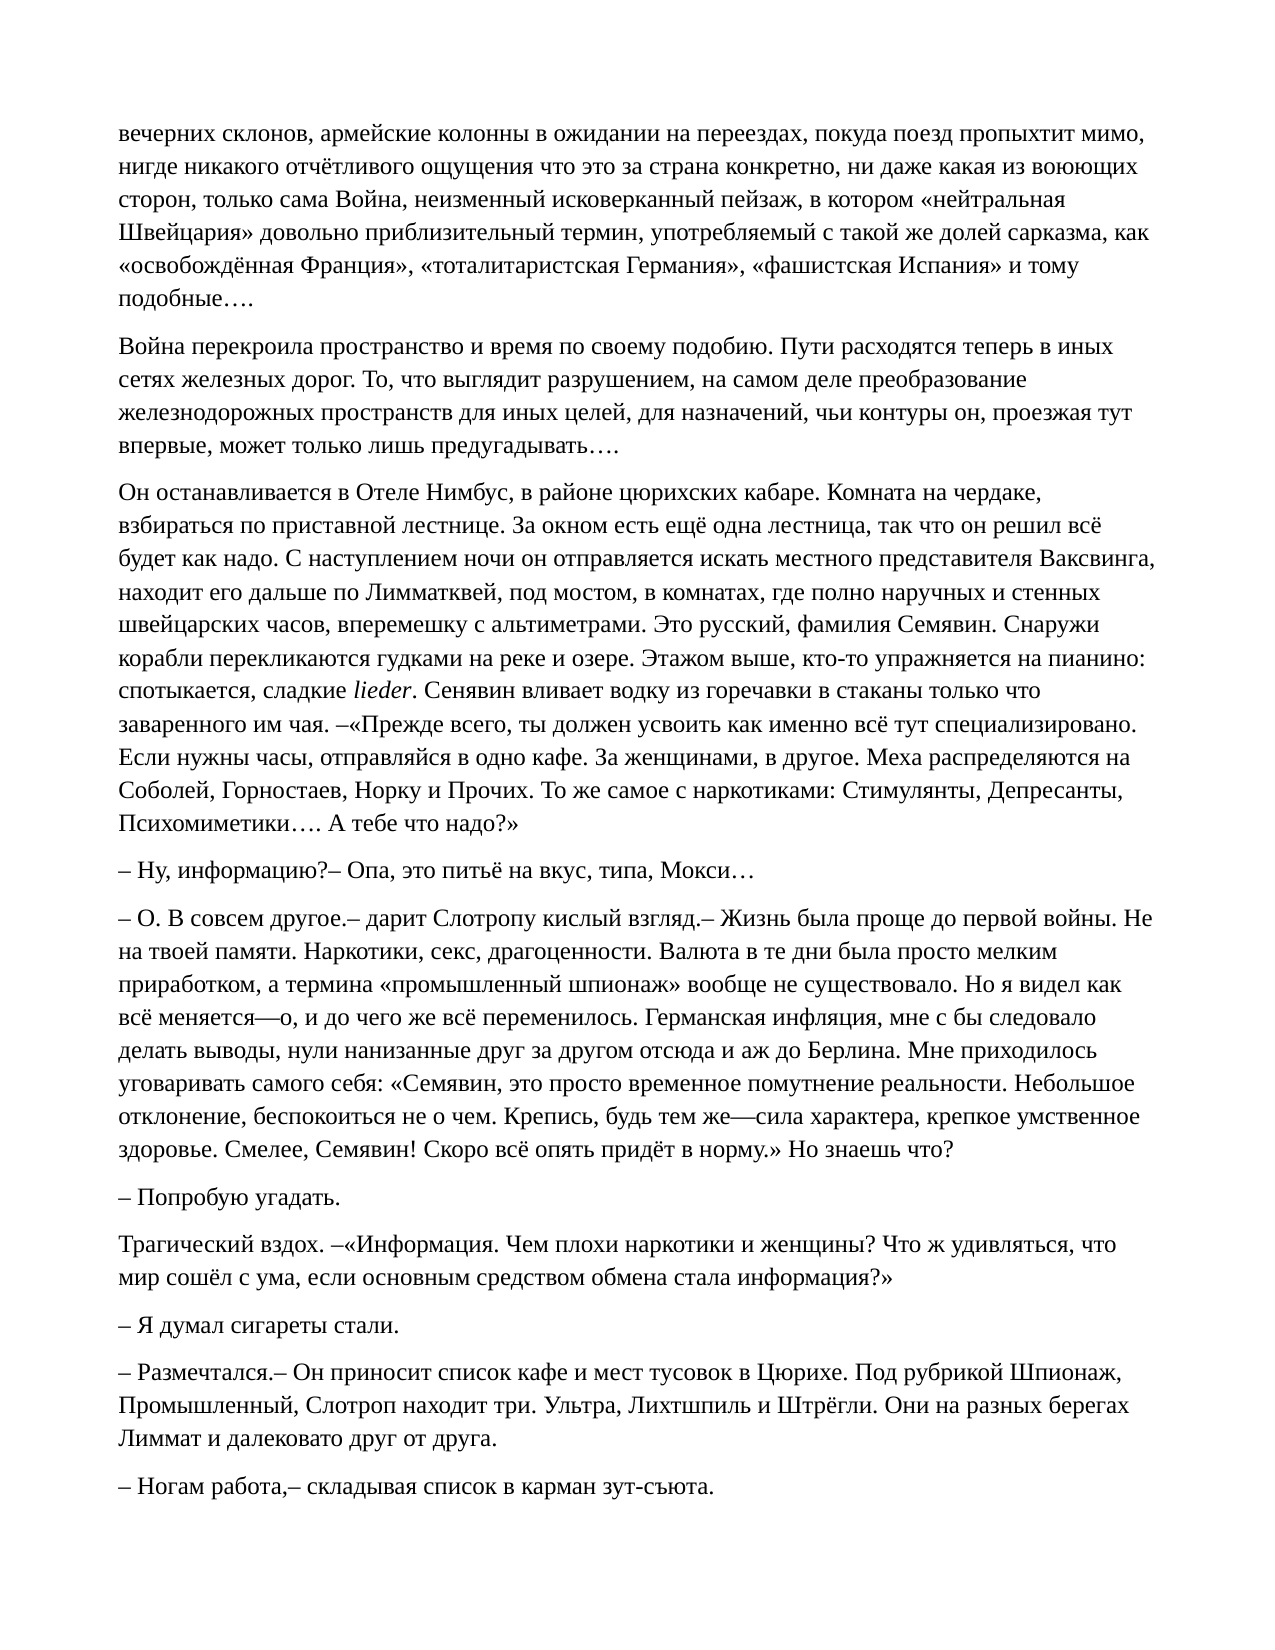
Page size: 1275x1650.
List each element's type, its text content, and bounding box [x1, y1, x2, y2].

text Он останавливается в Отеле Нимбус, в районе цюрихских кабаре. Комната на чердаке, взбираться по приставной лестнице. За окном есть ещё одна лестница, так что он решил всё будет как надо. С наступлением ночи он отправляется искать местного представителя Ваксвинга, находит его дальше по Лимматквей, под мостом, в комнатах, где полно наручных и стенных швейцарских часов, вперемешку с альтиметрами. Это русский, фамилия Семявин. Снаружи корабли перекликаются гудками на реке и озере. Этажом выше, кто-то упражняется на пианино: спотыкается, сладкие lieder. Сенявин вливает водку из горечавки в стаканы только что заваренного им чая. –«Прежде всего, ты должен усвоить как именно всё тут специализировано. Если нужны часы, отправляйся в одно кафе. За женщинами, в другое. Меха распределяются на Соболей, Горностаев, Норку и Прочих. То же самое с наркотиками: Стимулянты, Депресанты, Психомиметики…. А тебе что надо?» [118, 477, 1157, 836]
text – Я думал сигареты стали. [118, 1310, 1157, 1339]
text Война перекроила пространство и время по своему подобию. Пути расходятся теперь в иных сетях железных дорог. То, что выглядит разрушением, на самом деле преобразование железнодорожных пространств для иных целей, для назначений, чьи контуры он, проезжая тут впервые, может только лишь предугадывать…. [118, 331, 1157, 459]
text – Ну, информацию?– Опа, это питьё на вкус, типа, Мокси… [118, 855, 1157, 884]
text – Размечтался.– Он приносит список кафе и мест тусовок в Цюрихе. Под рубрикой Шпионаж, Промышленный, Слотроп находит три. Ультра, Лихтшпиль и Штрёгли. Они на разных берегах Лиммат и далековато друг от друга. [118, 1357, 1157, 1452]
text – О. В совсем другое.– дарит Слотропу кислый взгляд.– Жизнь была проще до первой войны. Не на твоей памяти. Наркотики, секс, драгоценности. Валюта в те дни была просто мелким приработком, а термина «промышленный шпионаж» вообще не существовало. Но я видел как всё меняется—о, и до чего же всё переменилось. Германская инфляция, мне с бы следовало делать выводы, нули нанизанные друг за другом отсюда и аж до Берлина. Мне приходилось уговаривать самого себя: «Семявин, это просто временное помутнение реальности. Небольшое отклонение, беспокоиться не о чем. Крепись, будь тем же—сила характера, крепкое умственное здоровье. Смелее, Семявин! Скоро всё опять придёт в норму.» Но знаешь что? [118, 903, 1157, 1163]
text Трагический вздох. –«Информация. Чем плохи наркотики и женщины? Что ж удивляться, что мир сошёл с ума, если основным средством обмена стала информация?» [118, 1229, 1157, 1291]
text – Попробую угадать. [118, 1182, 1157, 1210]
text – Ногам работа,– складывая список в карман зут-съюта. [118, 1471, 1157, 1500]
text вечерних склонов, армейские колонны в ожидании на переездах, покуда поезд пропыхтит мимо, нигде никакого отчётливого ощущения что это за страна конкретно, ни даже какая из воюющих сторон, только сама Война, неизменный исковерканный пейзаж, в котором «нейтральная Швейцария» довольно приблизительный термин, употребляемый с такой же долей сарказма, как «освобождённая Франция», «тоталитаристская Германия», «фашистская Испания» и тому подобные…. [118, 118, 1157, 312]
